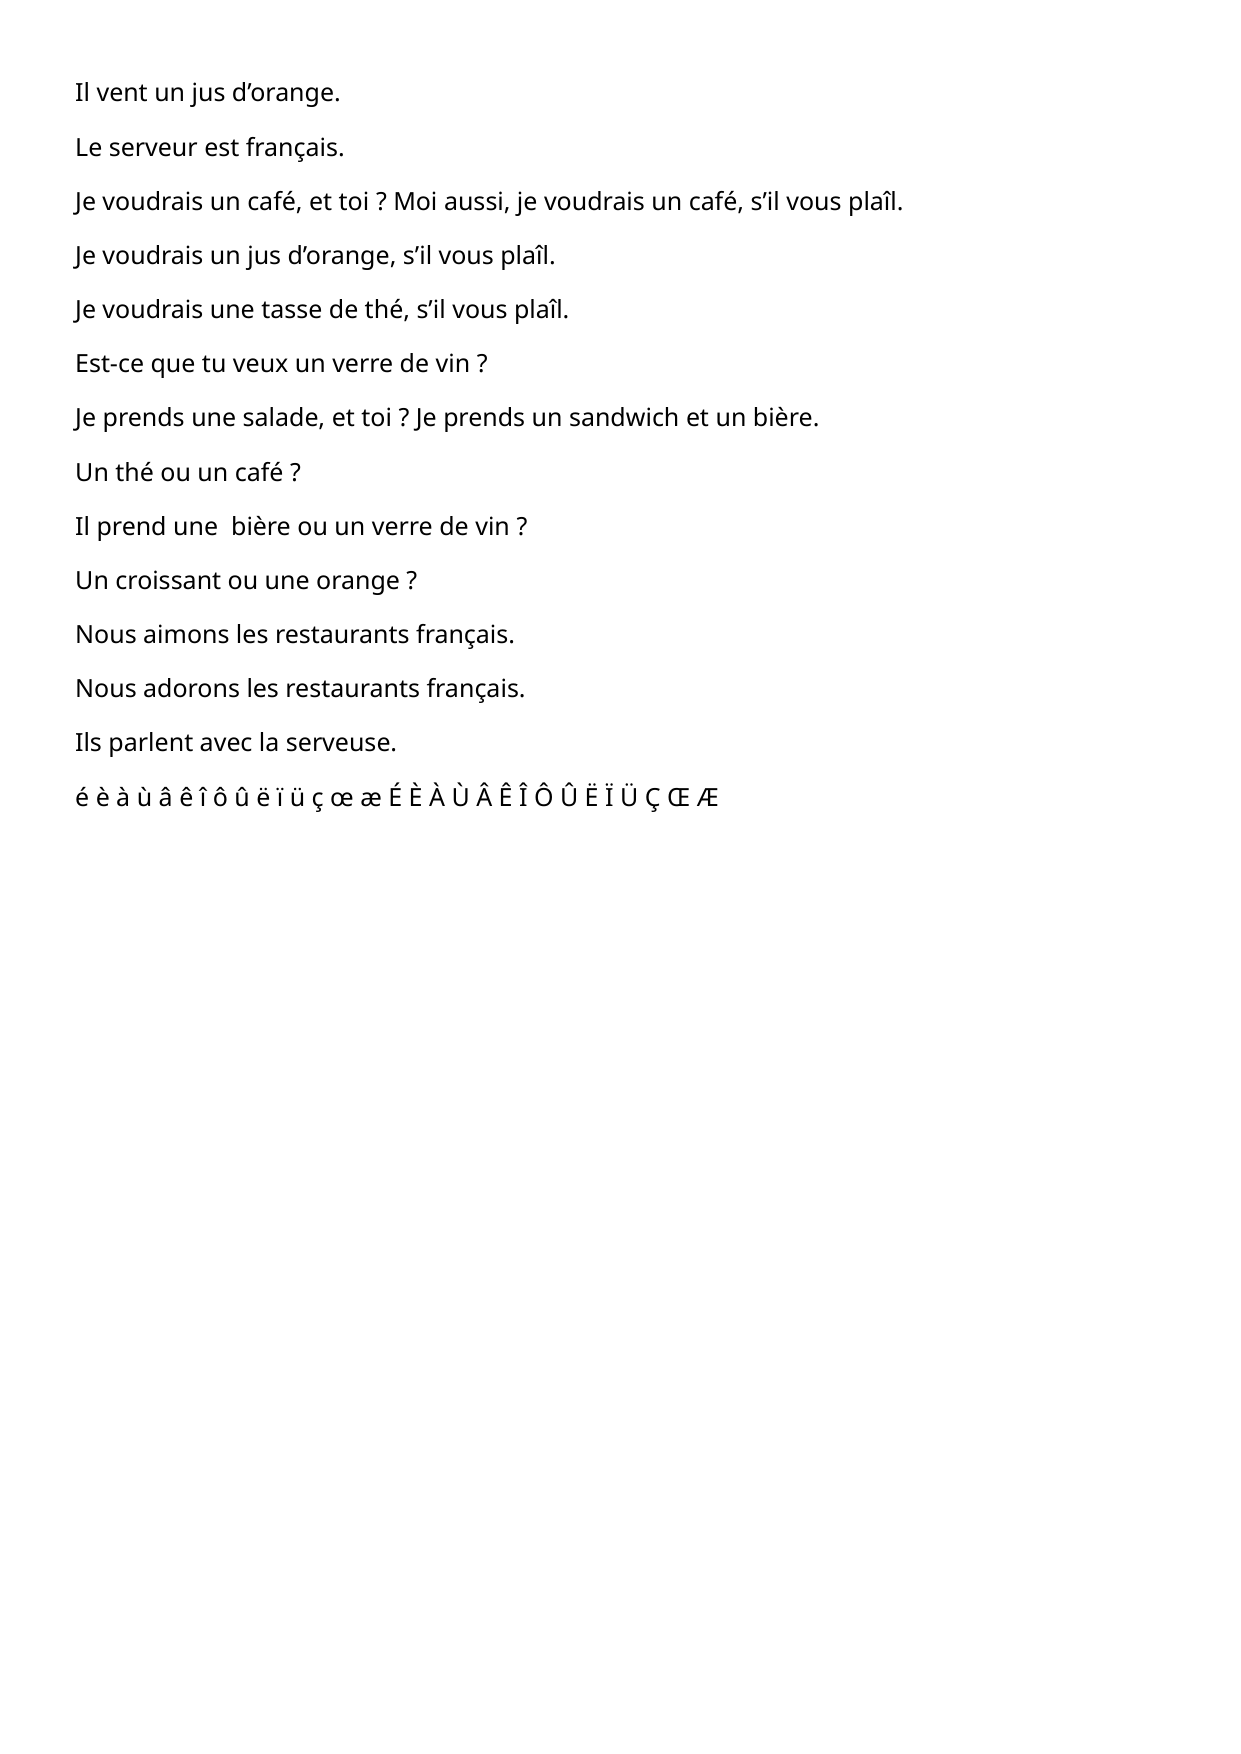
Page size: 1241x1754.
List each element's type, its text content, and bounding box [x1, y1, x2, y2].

text é è à ù â ê î ô û ë ï ü ç œ æ É È À Ù Â Ê Î Ô Û Ë Ï Ü Ç Œ Æ [75, 779, 1165, 813]
text Un croissant ou une orange ? [75, 562, 1165, 597]
text Il vent un jus d’orange. [75, 75, 1165, 109]
text Je voudrais un café, et toi ? Moi aussi, je voudrais un café, s’il vous plaîl. [75, 183, 1165, 217]
text Nous aimons les restaurants français. [75, 617, 1165, 651]
text Un thé ou un café ? [75, 454, 1165, 488]
text Ils parlent avec la serveuse. [75, 725, 1165, 759]
text Est-ce que tu veux un verre de vin ? [75, 346, 1165, 380]
text Nous adorons les restaurants français. [75, 671, 1165, 705]
text Je prends une salade, et toi ? Je prends un sandwich et un bière. [75, 400, 1165, 434]
text Il prend une bière ou un verre de vin ? [75, 508, 1165, 542]
text Le serveur est français. [75, 129, 1165, 163]
text Je voudrais une tasse de thé, s’il vous plaîl. [75, 292, 1165, 326]
text Je voudrais un jus d’orange, s’il vous plaîl. [75, 237, 1165, 272]
